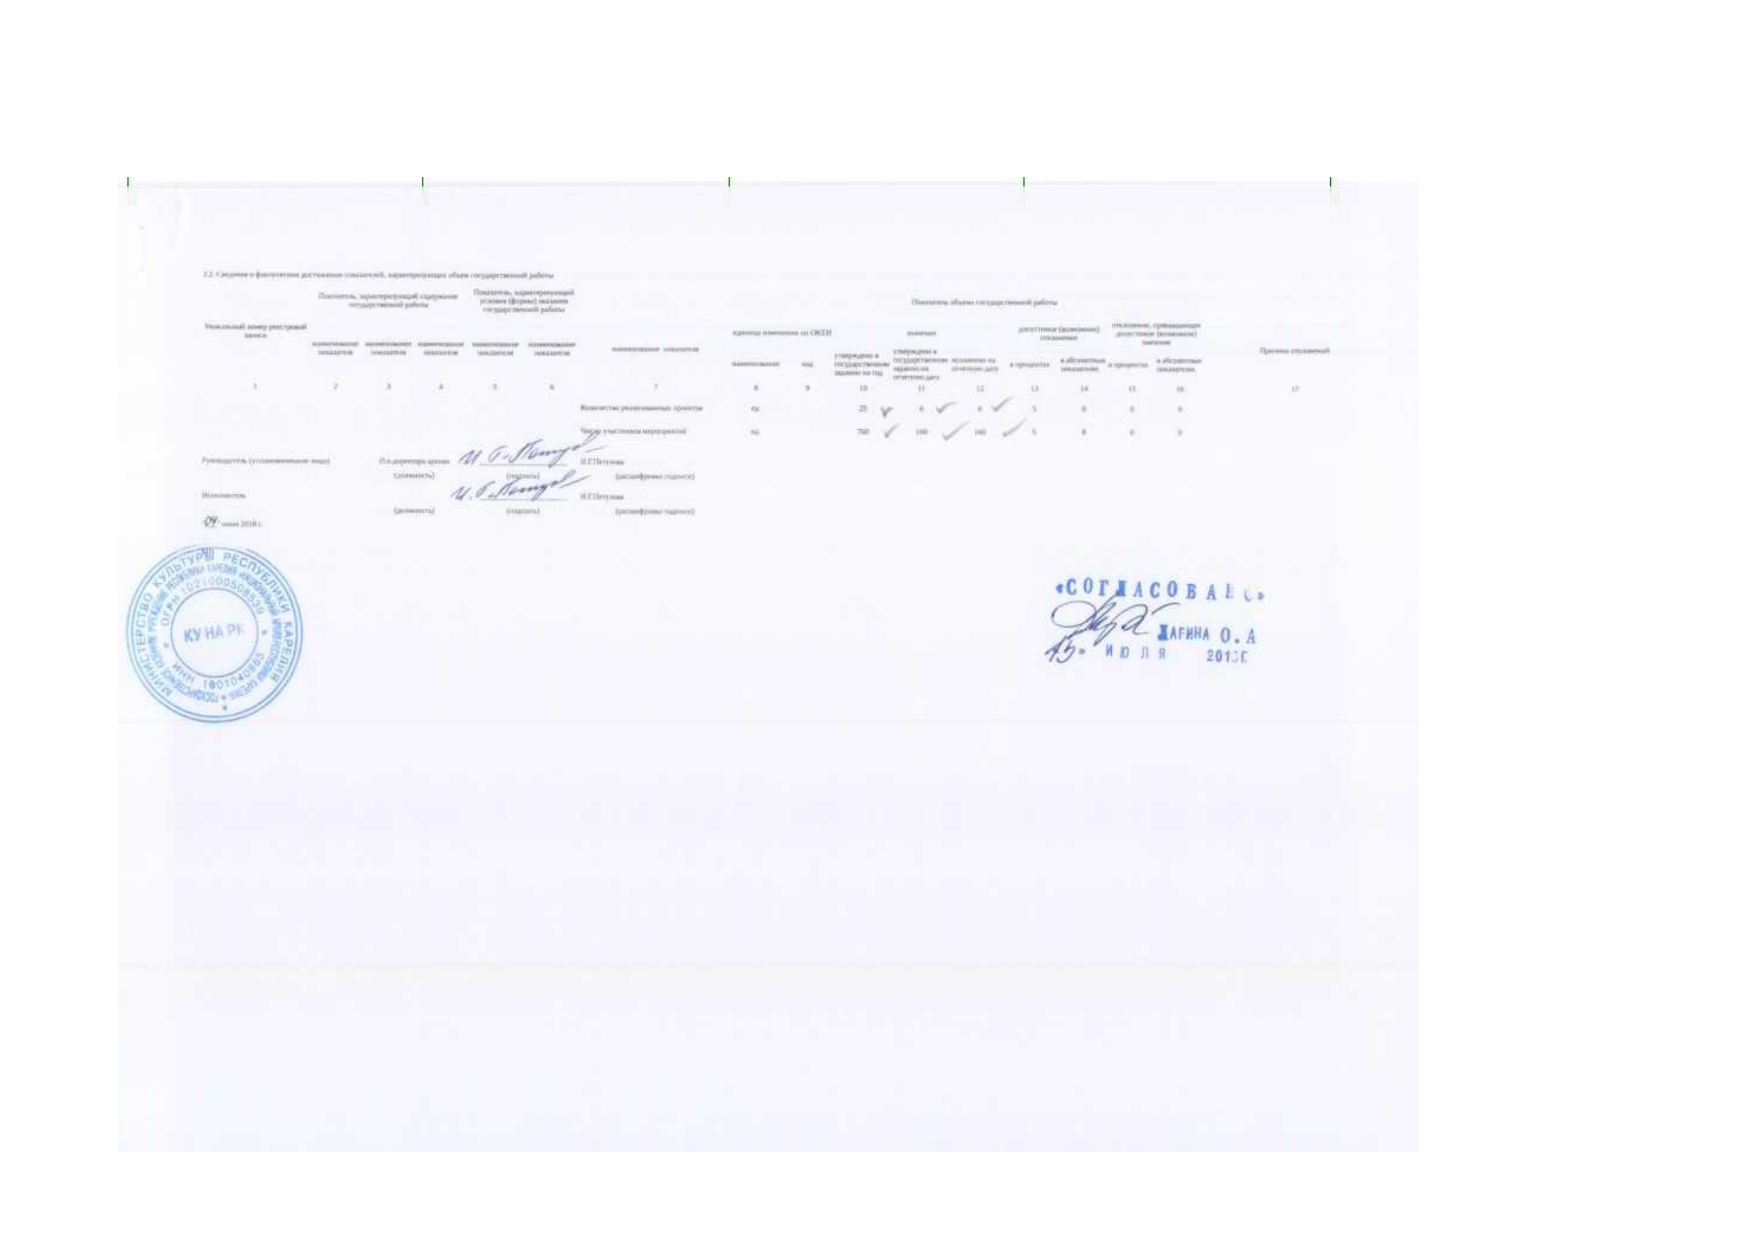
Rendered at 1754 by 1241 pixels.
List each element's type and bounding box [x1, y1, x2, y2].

picture [118, 177, 1419, 1152]
